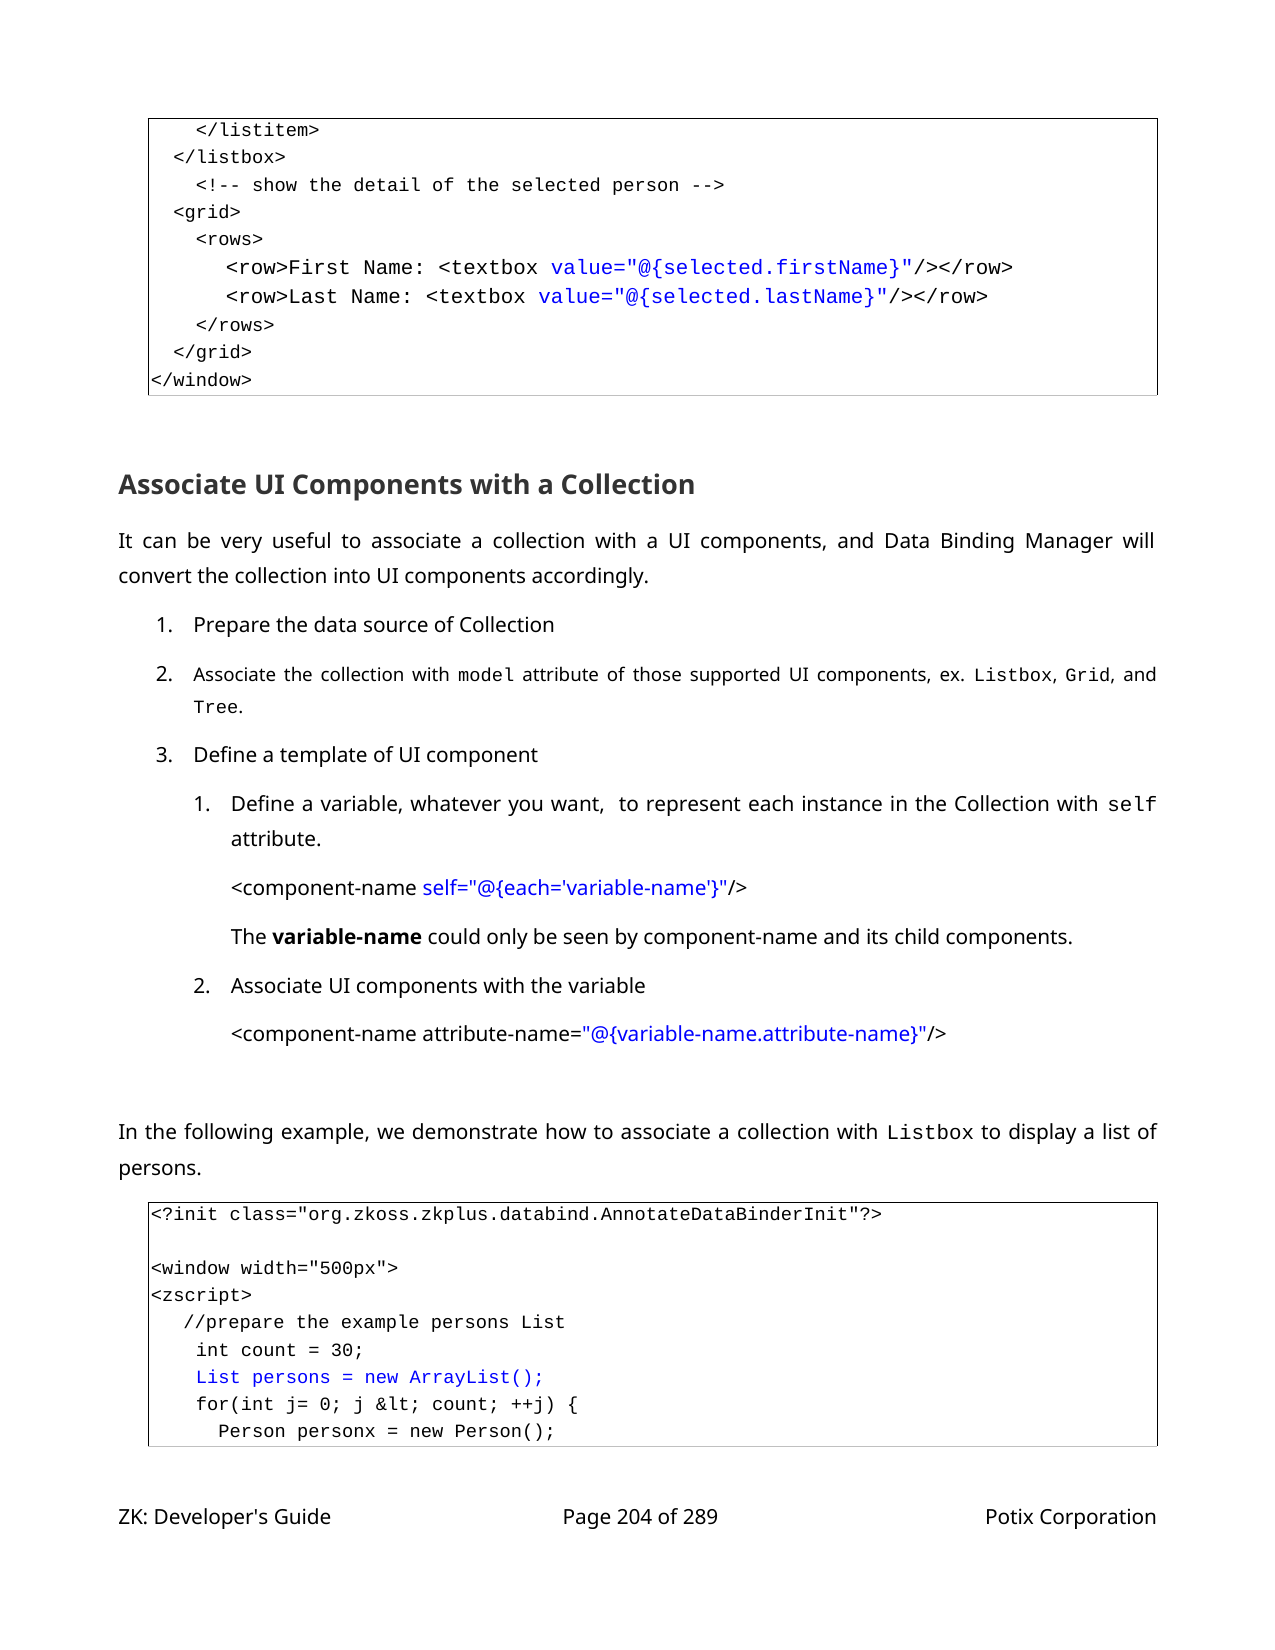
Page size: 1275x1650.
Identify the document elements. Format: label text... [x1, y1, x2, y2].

text //prepare the example persons List [149, 1310, 1157, 1335]
text <window width="500px"> [149, 1256, 1157, 1280]
text <row>First Name: <textbox value="@{selected.firstName}"/></row> [149, 254, 1157, 281]
text </rows> [149, 313, 1157, 337]
text for(int j= 0; j &lt; count; ++j) { [149, 1392, 1157, 1416]
list Associate UI components with the variable [193, 971, 1157, 999]
text </window> [149, 367, 1157, 395]
text <!-- show the detail of the selected person --> [149, 172, 1157, 197]
subtitle Associate UI Components with a Collection [118, 466, 1157, 502]
list Prepare the data source of Collection [156, 610, 1157, 638]
text In the following example, we demonstrate how to associate a collection with Listbox to display a list of persons. [118, 1117, 1157, 1181]
text </listbox> [149, 145, 1157, 169]
text List persons = new ArrayList(); [149, 1365, 1157, 1389]
list <component-name attribute-name="@{variable-name.attribute-name}"/> [193, 1019, 1157, 1048]
list Define a variable, whatever you want, to represent each instance in the Collection with self attribute. [193, 789, 1157, 852]
text <zscript> [149, 1283, 1157, 1307]
text It can be very useful to associate a collection with a UI components, and Data Binding Manager will convert the collection into UI components accordingly. [118, 526, 1157, 589]
list The variable-name could only be seen by component-name and its child components. [193, 922, 1157, 950]
text int count = 30; [149, 1338, 1157, 1362]
text </listitem> [149, 119, 1157, 142]
list Associate the collection with model attribute of those supported UI components, ex. Listbox, Grid, and Tree. [156, 659, 1157, 719]
text <grid> [149, 200, 1157, 224]
text <?init class="org.zkoss.zkplus.databind.AnnotateDataBinderInit"?> [149, 1203, 1157, 1226]
text </grid> [149, 340, 1157, 364]
list <component-name self="@{each='variable-name'}"/> [193, 873, 1157, 901]
text <row>Last Name: <textbox value="@{selected.lastName}"/></row> [149, 283, 1157, 310]
text <rows> [149, 227, 1157, 251]
text Person personx = new Person(); [149, 1419, 1157, 1446]
list Define a template of UI component [156, 740, 1157, 768]
